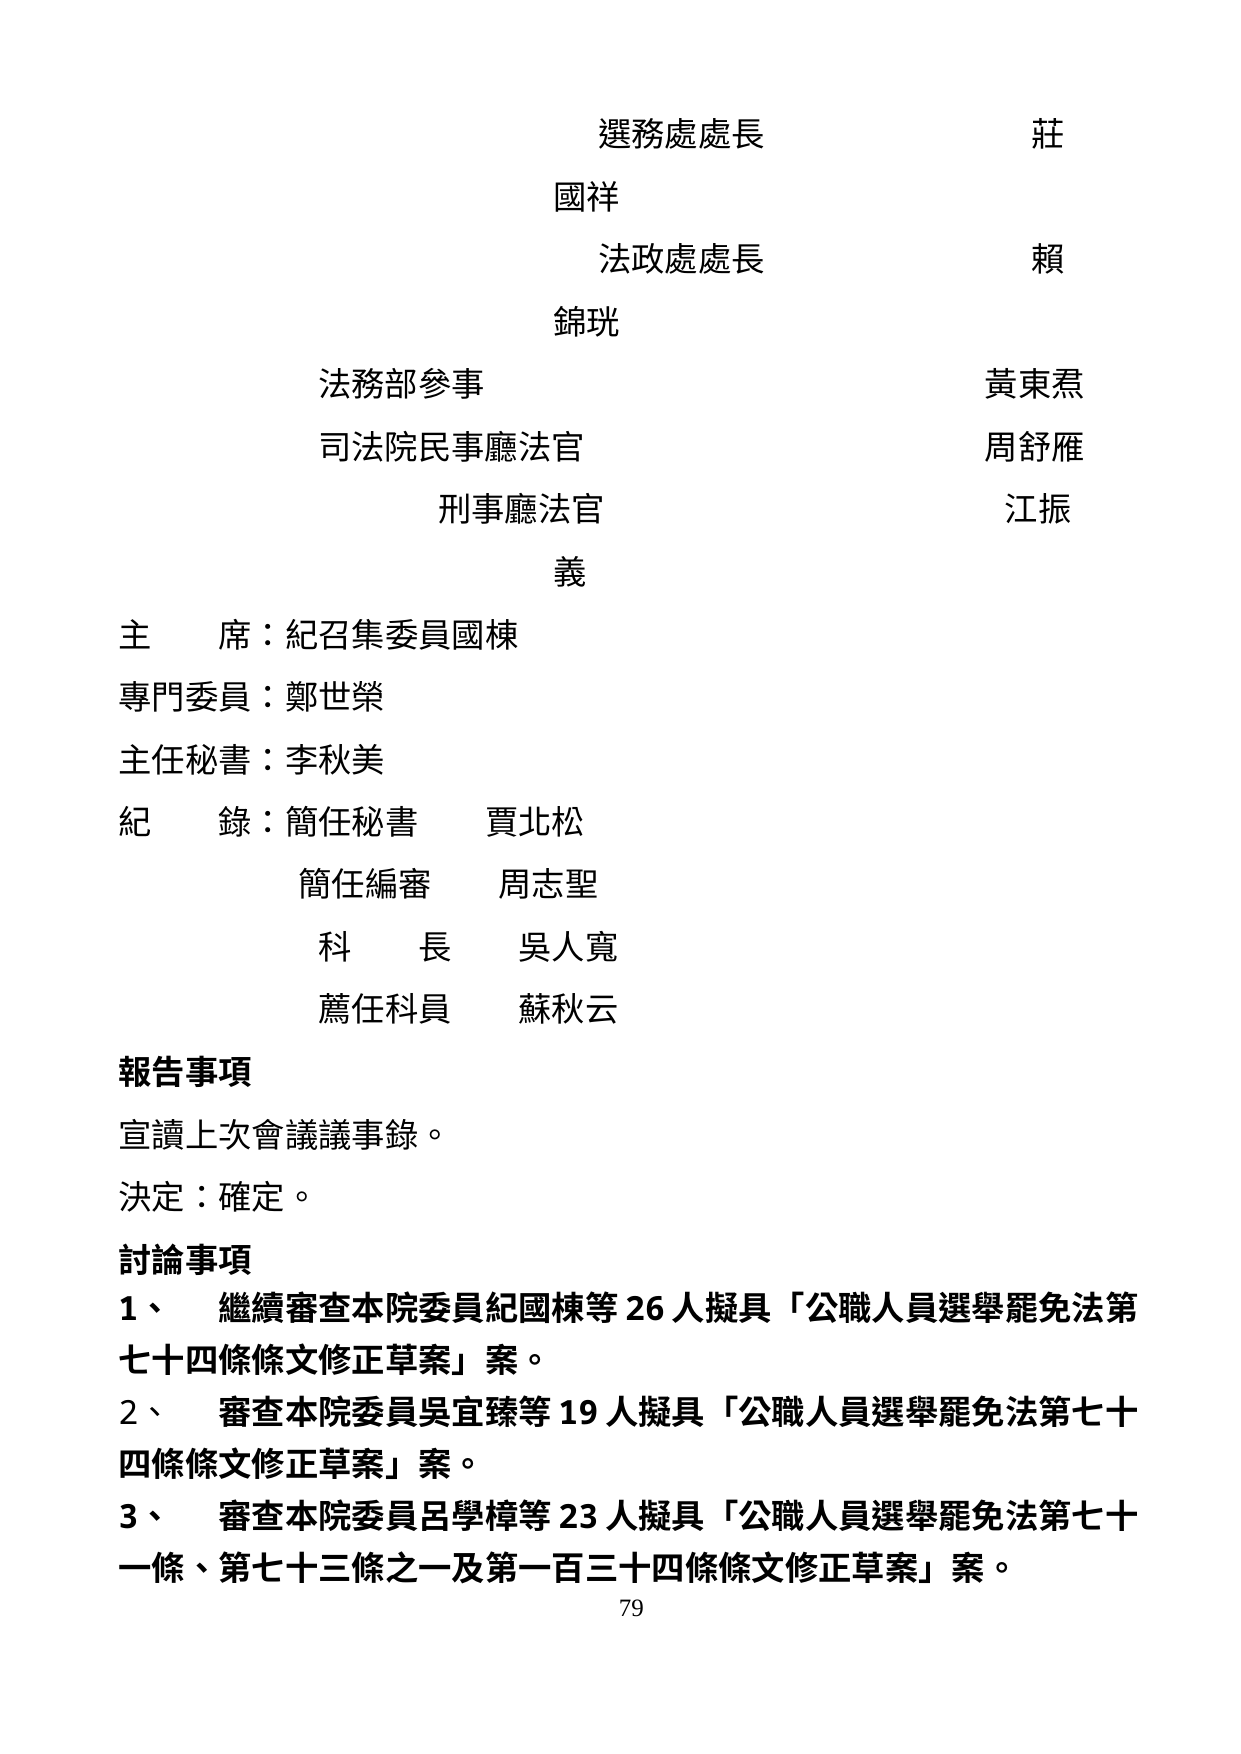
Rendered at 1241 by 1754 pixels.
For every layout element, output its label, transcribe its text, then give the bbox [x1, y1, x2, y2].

text 選務處處長 莊國祥 [118, 91, 1088, 216]
text 主任秘書：李秋美 [118, 716, 1240, 778]
text 司法院民事廳法官 周舒雁 [118, 403, 1088, 466]
text 專門委員：鄭世榮 [118, 653, 1240, 716]
text 紀 錄：簡任秘書 賈北松 [118, 778, 1240, 841]
list 繼續審查本院委員紀國棟等26人擬具「公職人員選舉罷免法第七十四條條文修正草案」案。 [118, 1278, 1147, 1382]
text 科 長 吳人寬 [118, 903, 1144, 966]
list 審查本院委員吳宜臻等19人擬具「公職人員選舉罷免法第七十四條條文修正草案」案。 [118, 1382, 1147, 1487]
text 報告事項 [118, 1028, 1144, 1091]
text 刑事廳法官 江振義 [118, 466, 1088, 591]
text 簡任編審 周志聖 [118, 841, 1240, 903]
text 法務部參事 黃東焄 [118, 341, 1088, 403]
text 法政處處長 賴錦珖 [118, 216, 1088, 341]
text 討論事項 [118, 1216, 1144, 1278]
text 宣讀上次會議議事錄。 [118, 1091, 1158, 1153]
text 決定：確定。 [118, 1153, 1158, 1216]
text 主 席：紀召集委員國棟 [118, 591, 1240, 653]
list 審查本院委員呂學樟等23人擬具「公職人員選舉罷免法第七十一條、第七十三條之一及第一百三十四條條文修正草案」案。 [118, 1487, 1147, 1591]
text 薦任科員 蘇秋云 [118, 966, 1144, 1028]
